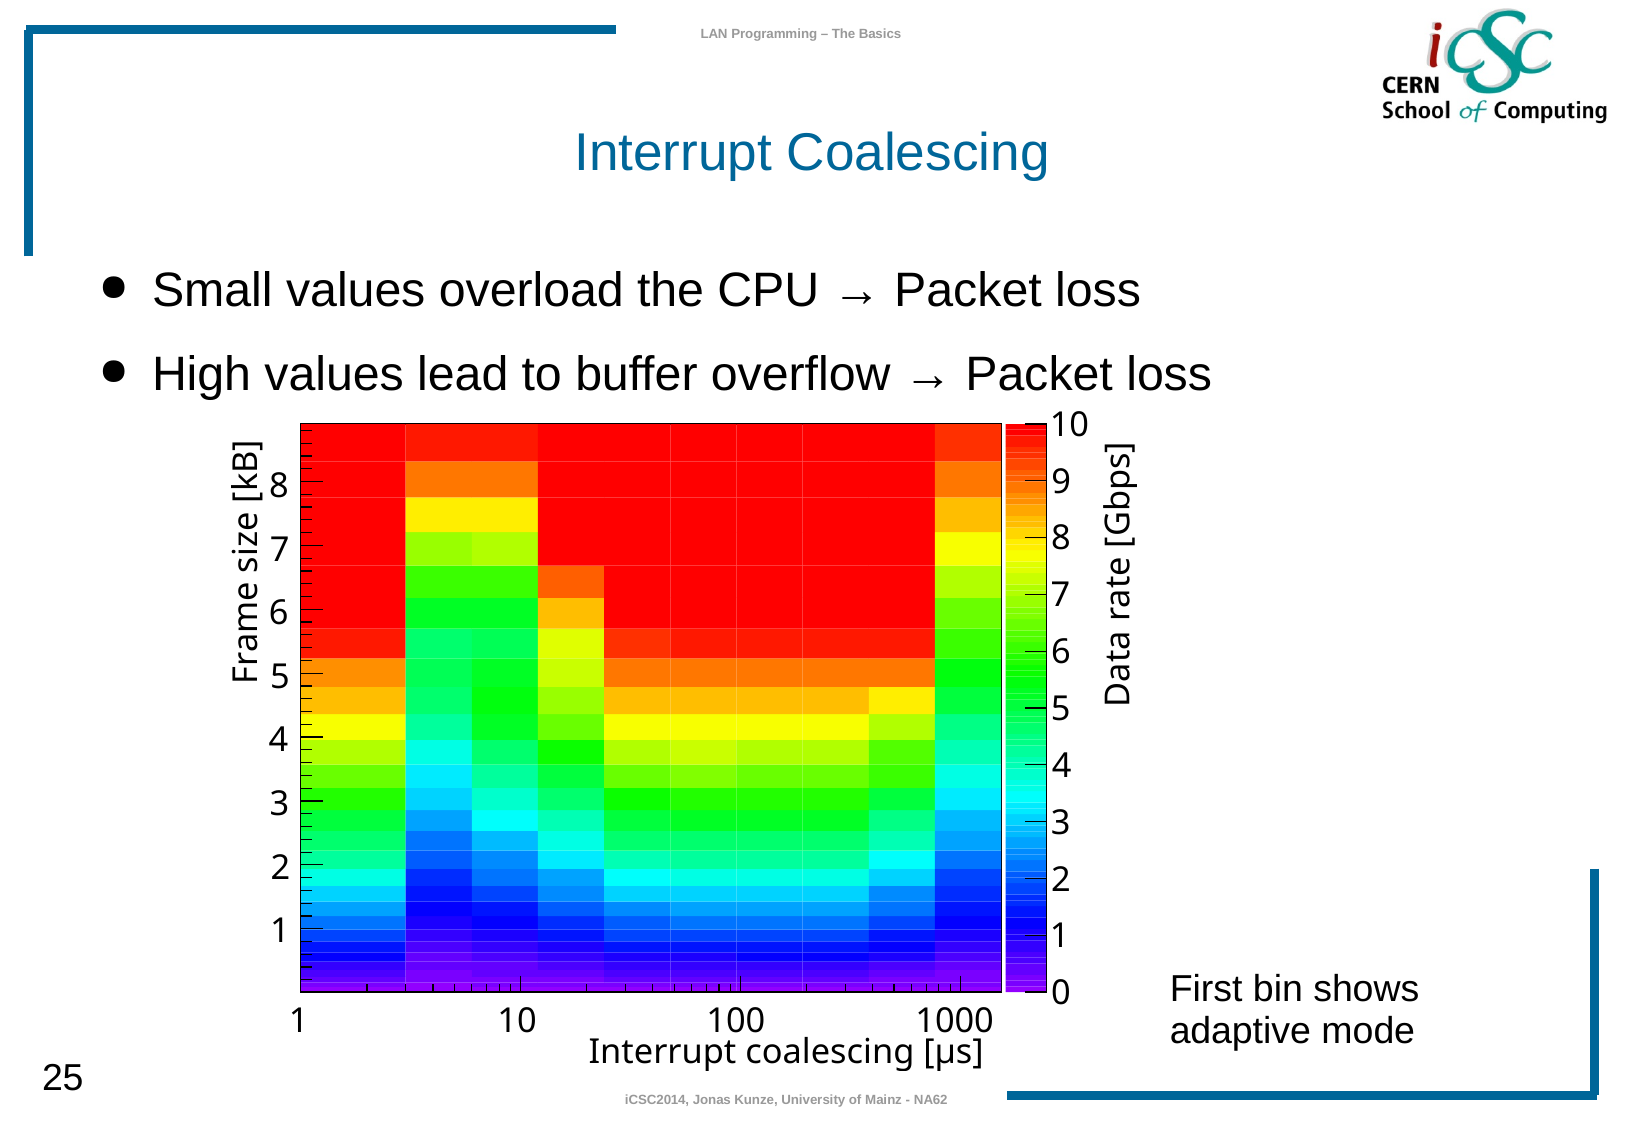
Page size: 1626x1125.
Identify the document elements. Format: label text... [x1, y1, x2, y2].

text_box First bin shows adaptive mode [1155, 960, 1576, 1069]
title Interrupt Coalescing [81, 44, 1544, 233]
picture [1381, 8, 1608, 125]
picture [231, 410, 1137, 1071]
list Small values overload the CPU → Packet loss High values lead to buffer overflow → Packet loss [81, 263, 1512, 1051]
